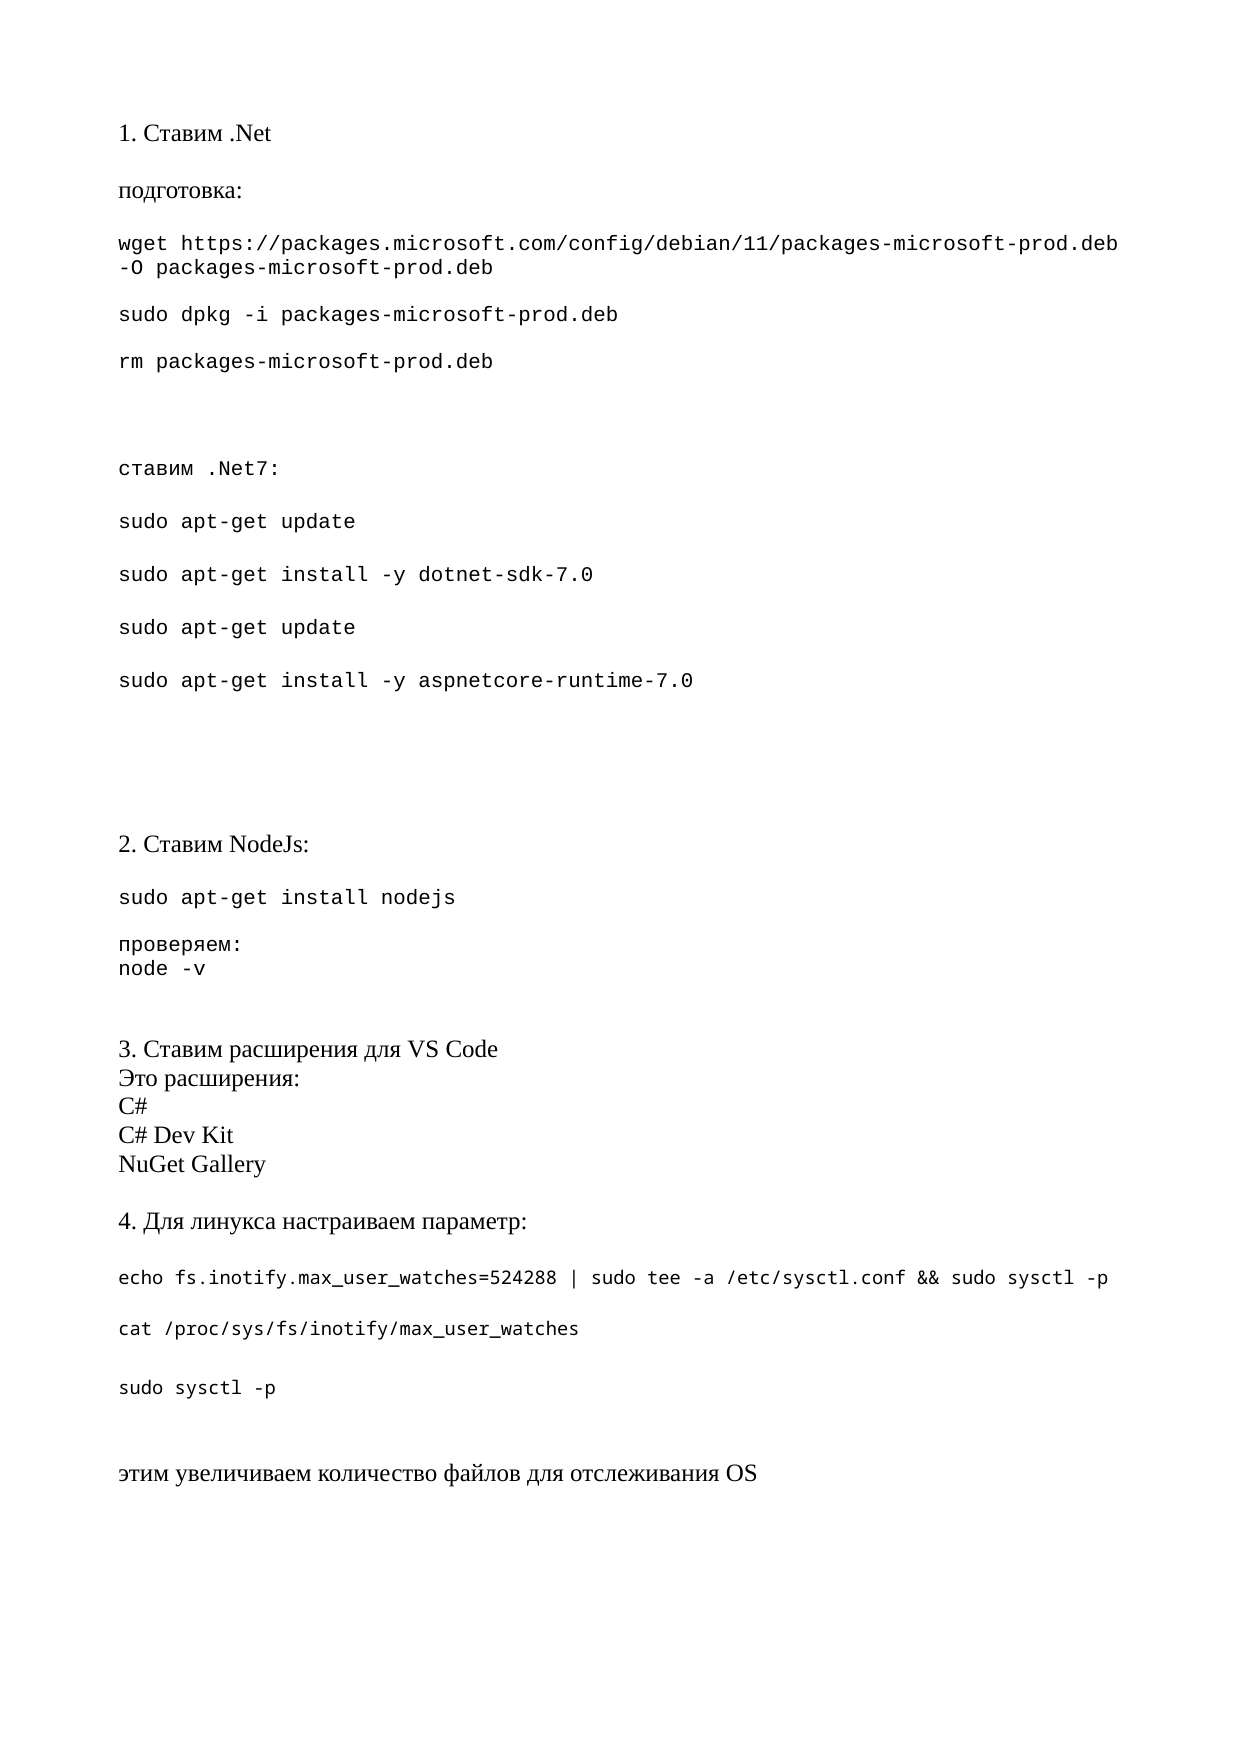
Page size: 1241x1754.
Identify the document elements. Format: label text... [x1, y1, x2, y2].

text 1. Ставим .Net [118, 118, 1122, 147]
text 2. Ставим NodeJs: [118, 829, 1122, 858]
text этим увеличиваем количество файлов для отслеживания OS [118, 1458, 1122, 1573]
text echo fs.inotify.max_user_watches=524288 | sudo tee -a /etc/sysctl.conf && sudo sysctl -p [118, 1264, 1122, 1289]
text sudo apt-get install -y dotnet-sdk-7.0 [118, 564, 1122, 587]
text sudo apt-get install nodejs [118, 887, 1122, 911]
text sudo dpkg -i packages-microsoft-prod.deb [118, 304, 1122, 328]
text ставим .Net7: [118, 458, 1122, 481]
text проверяем: [118, 934, 1122, 958]
text wget https://packages.microsoft.com/config/debian/11/packages-microsoft-prod.deb -O packages-microsoft-prod.deb [118, 233, 1122, 280]
text sudo apt-get install -y aspnetcore-runtime-7.0 [118, 670, 1122, 694]
text C# Dev Kit [118, 1120, 1122, 1149]
text 3. Ставим расширения для VS Code [118, 1034, 1122, 1063]
text node -v [118, 958, 1122, 982]
text sudo apt-get update [118, 617, 1122, 641]
text NuGet Gallery [118, 1149, 1122, 1178]
text C# [118, 1091, 1122, 1120]
text подготовка: [118, 176, 1122, 204]
text rm packages-microsoft-prod.deb [118, 351, 1122, 375]
text 4. Для линукса настраиваем параметр: [118, 1206, 1122, 1235]
text sudo apt-get update [118, 511, 1122, 534]
text cat /proc/sys/fs/inotify/max_user_watches [118, 1315, 1122, 1341]
text Это расширения: [118, 1063, 1122, 1091]
text sudo sysctl -p [118, 1374, 1122, 1458]
